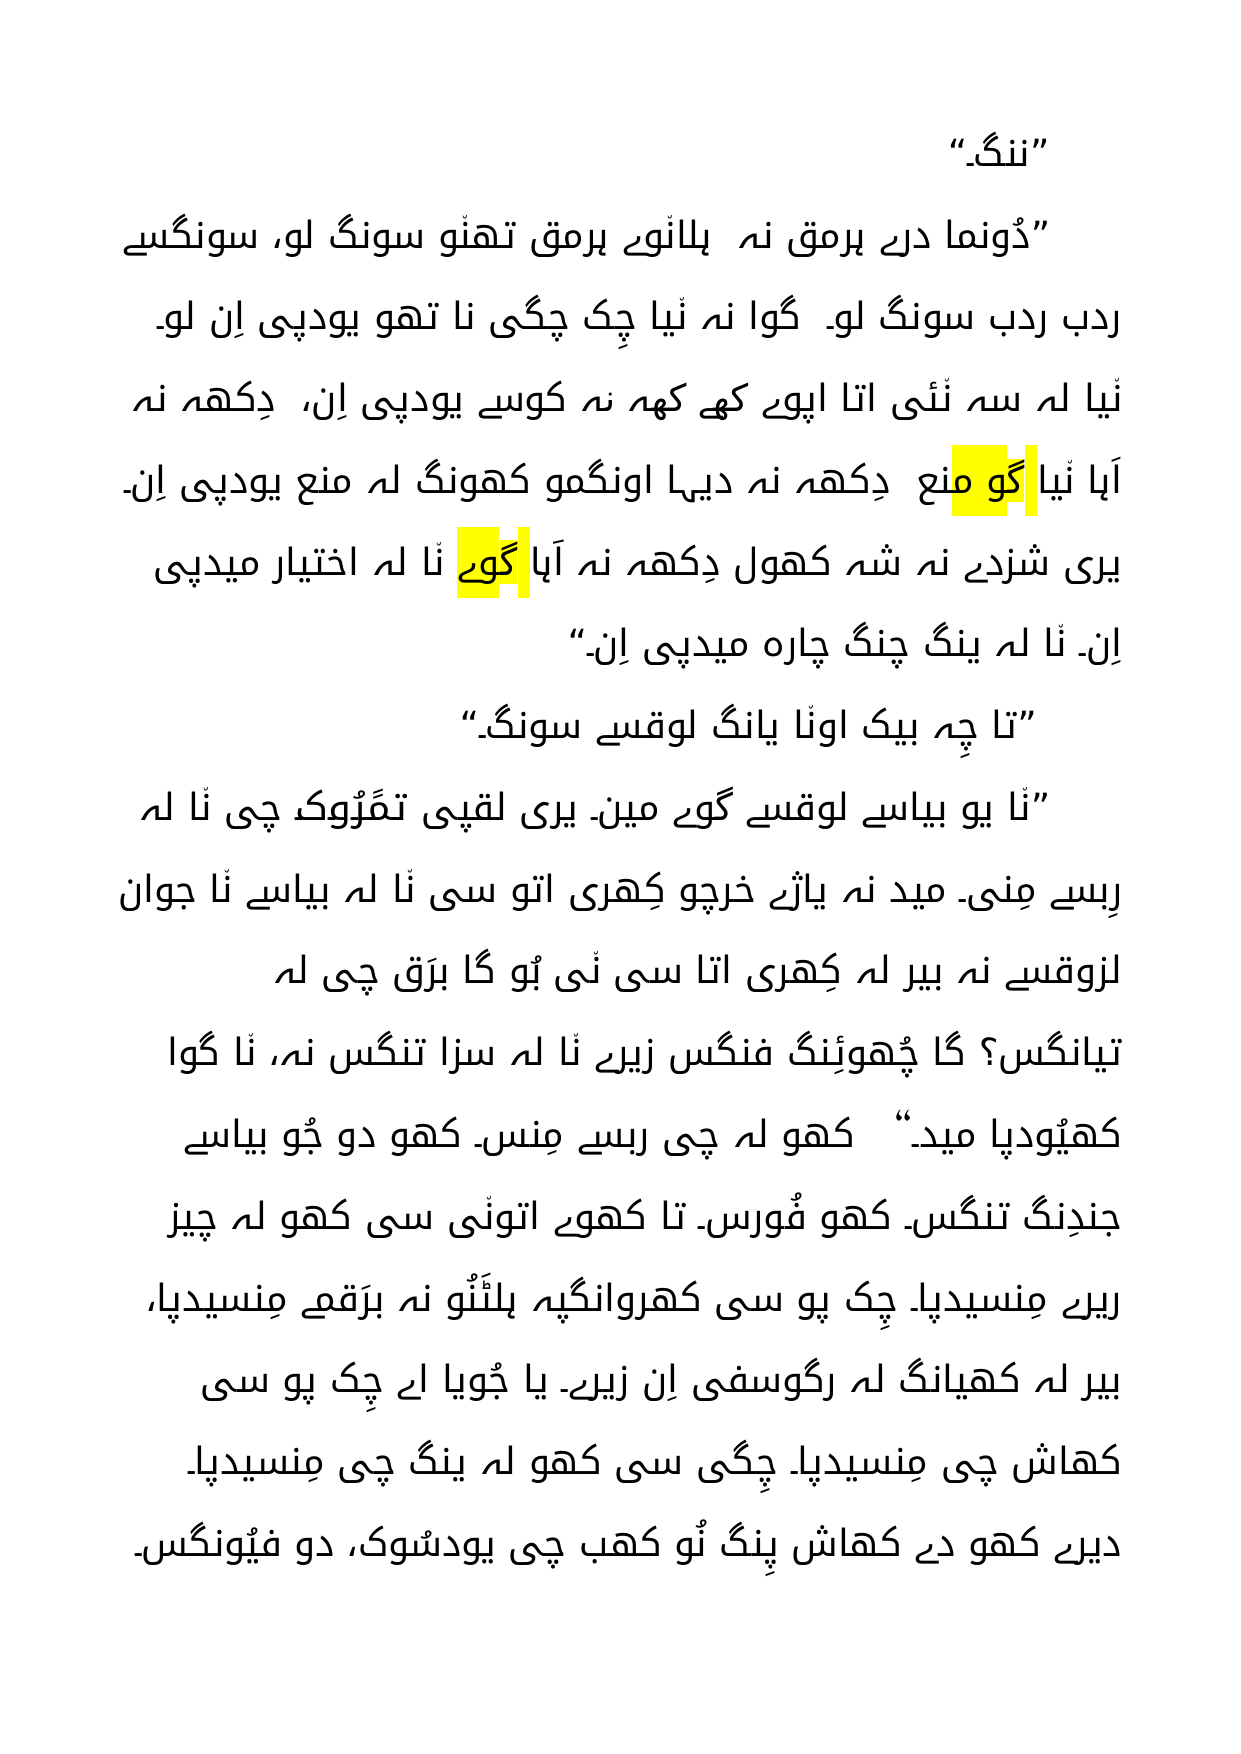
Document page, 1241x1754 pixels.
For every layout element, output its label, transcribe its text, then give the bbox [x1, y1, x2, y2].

text ”ن٘ا یو بیاسے لوقسے گوے مین۔ یری لقپی تمََرُوک چی ن٘ا لہ رِبسے مِنی۔ مید نہ یاژے خرچو کِھری اتو سی ن٘ا لہ بیاسے ن٘ا جوان لزوقسے نہ بیر لہ کِھری اتا سی ن٘ی بُو گا برَق چی لہ تیانگس؟ گا چُھوئِنگ فنگس زیرے ن٘ا لہ سزا تنگس نہ، ن٘ا گوا کھیُودپا مید۔“ کھو لہ چی ربسے مِنس۔ کھو دو جُو بیاسے جندِنگ تنگس۔ کھو فُورس۔ تا کھوے اتون٘ی سی کھو لہ چیز ریرے مِنسیدپا۔ چِک پو سی کھروانگپہ ہلٹَنُو نہ برَقمے مِنسیدپا، بیر لہ کھیانگ لہ رگوسفی اِن زیرے۔ یا جُویا اے چِک پو سی کھاش چی مِنسیدپا۔ چِگی سی کھو لہ ینگ چی مِنسیدپا۔ دیرے کھو دے کھاش پِنگ نُو کھب چی یودسُوک، دو فیُونگس۔ [118, 772, 1122, 1579]
text ”دُونما درے ہرمق نہ ہلان٘وے ہرمق تھن٘و سونگ لو، سونگسے ردب ردب سونگ لو۔ گوا نہ ن٘یا چِک چگی نا تھو یودپی اِن لو۔ ن٘یا لہ سہ ن٘ئی اتا اپوے کھے کھہ نہ کوسے یودپی اِن، دِکھہ نہ اَہا ن٘یا گو منع دِکھہ نہ دیہا اونگمو کھونگ لہ منع یودپی اِن۔ یری شزدے نہ شہ کھول دِکھہ نہ اَہا گوے ن٘ا لہ اختیار میدپی اِن۔ ن٘ا لہ ینگ چنگ چارہ میدپی اِن۔“ [118, 200, 1122, 680]
text ”ننگ۔“ [118, 118, 1122, 189]
text ”تا چِہ بیک اون٘ا یانگ لوقسے سونگ۔“ [118, 691, 1122, 762]
